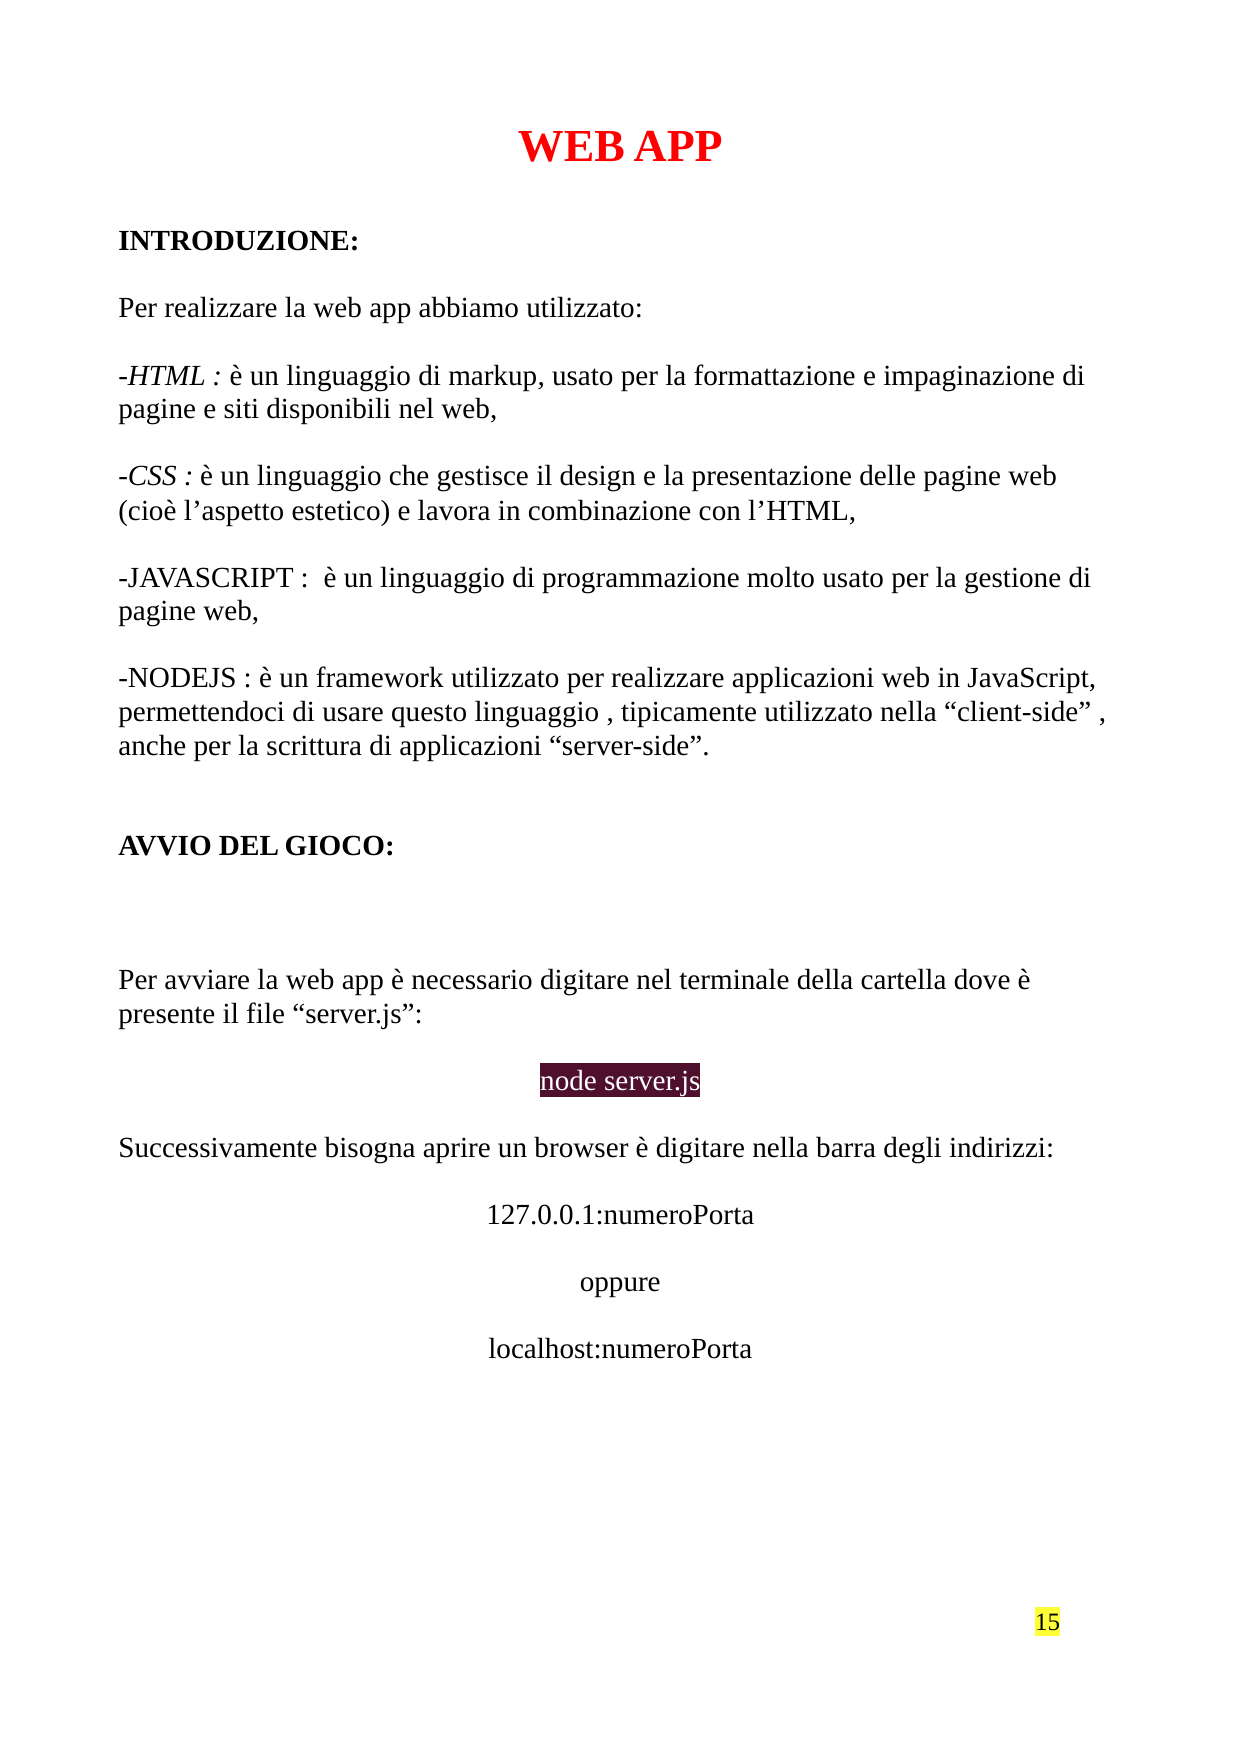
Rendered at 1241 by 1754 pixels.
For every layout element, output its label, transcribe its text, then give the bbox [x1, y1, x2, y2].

text 127.0.0.1:numeroPorta [118, 1197, 1122, 1231]
text -HTML : è un linguaggio di markup, usato per la formattazione e impaginazione di pagine e siti disponibili nel web, [118, 358, 1122, 425]
text Successivamente bisogna aprire un browser è digitare nella barra degli indirizzi: [118, 1130, 1122, 1164]
text oppure [118, 1264, 1122, 1298]
text -JAVASCRIPT : è un linguaggio di programmazione molto usato per la gestione di pagine web, [118, 560, 1122, 627]
text Per avviare la web app è necessario digitare nel terminale della cartella dove è presente il file “server.js”: [118, 962, 1122, 1029]
text Per realizzare la web app abbiamo utilizzato: [118, 291, 1122, 324]
text AVVIO DEL GIOCO: [118, 828, 1122, 862]
text -CSS : è un linguaggio che gestisce il design e la presentazione delle pagine web (cioè l’aspetto estetico) e lavora in combinazione con l’HTML, [118, 458, 1122, 526]
text localhost:numeroPorta [118, 1331, 1122, 1365]
text WEB APP [118, 118, 1122, 171]
text node server.js [118, 1063, 1122, 1097]
text -NODEJS : è un framework utilizzato per realizzare applicazioni web in JavaScript, permettendoci di usare questo linguaggio , tipicamente utilizzato nella “client-side” , anche per la scrittura di applicazioni “server-side”. [118, 661, 1122, 761]
text INTRODUZIONE: [118, 223, 1122, 257]
